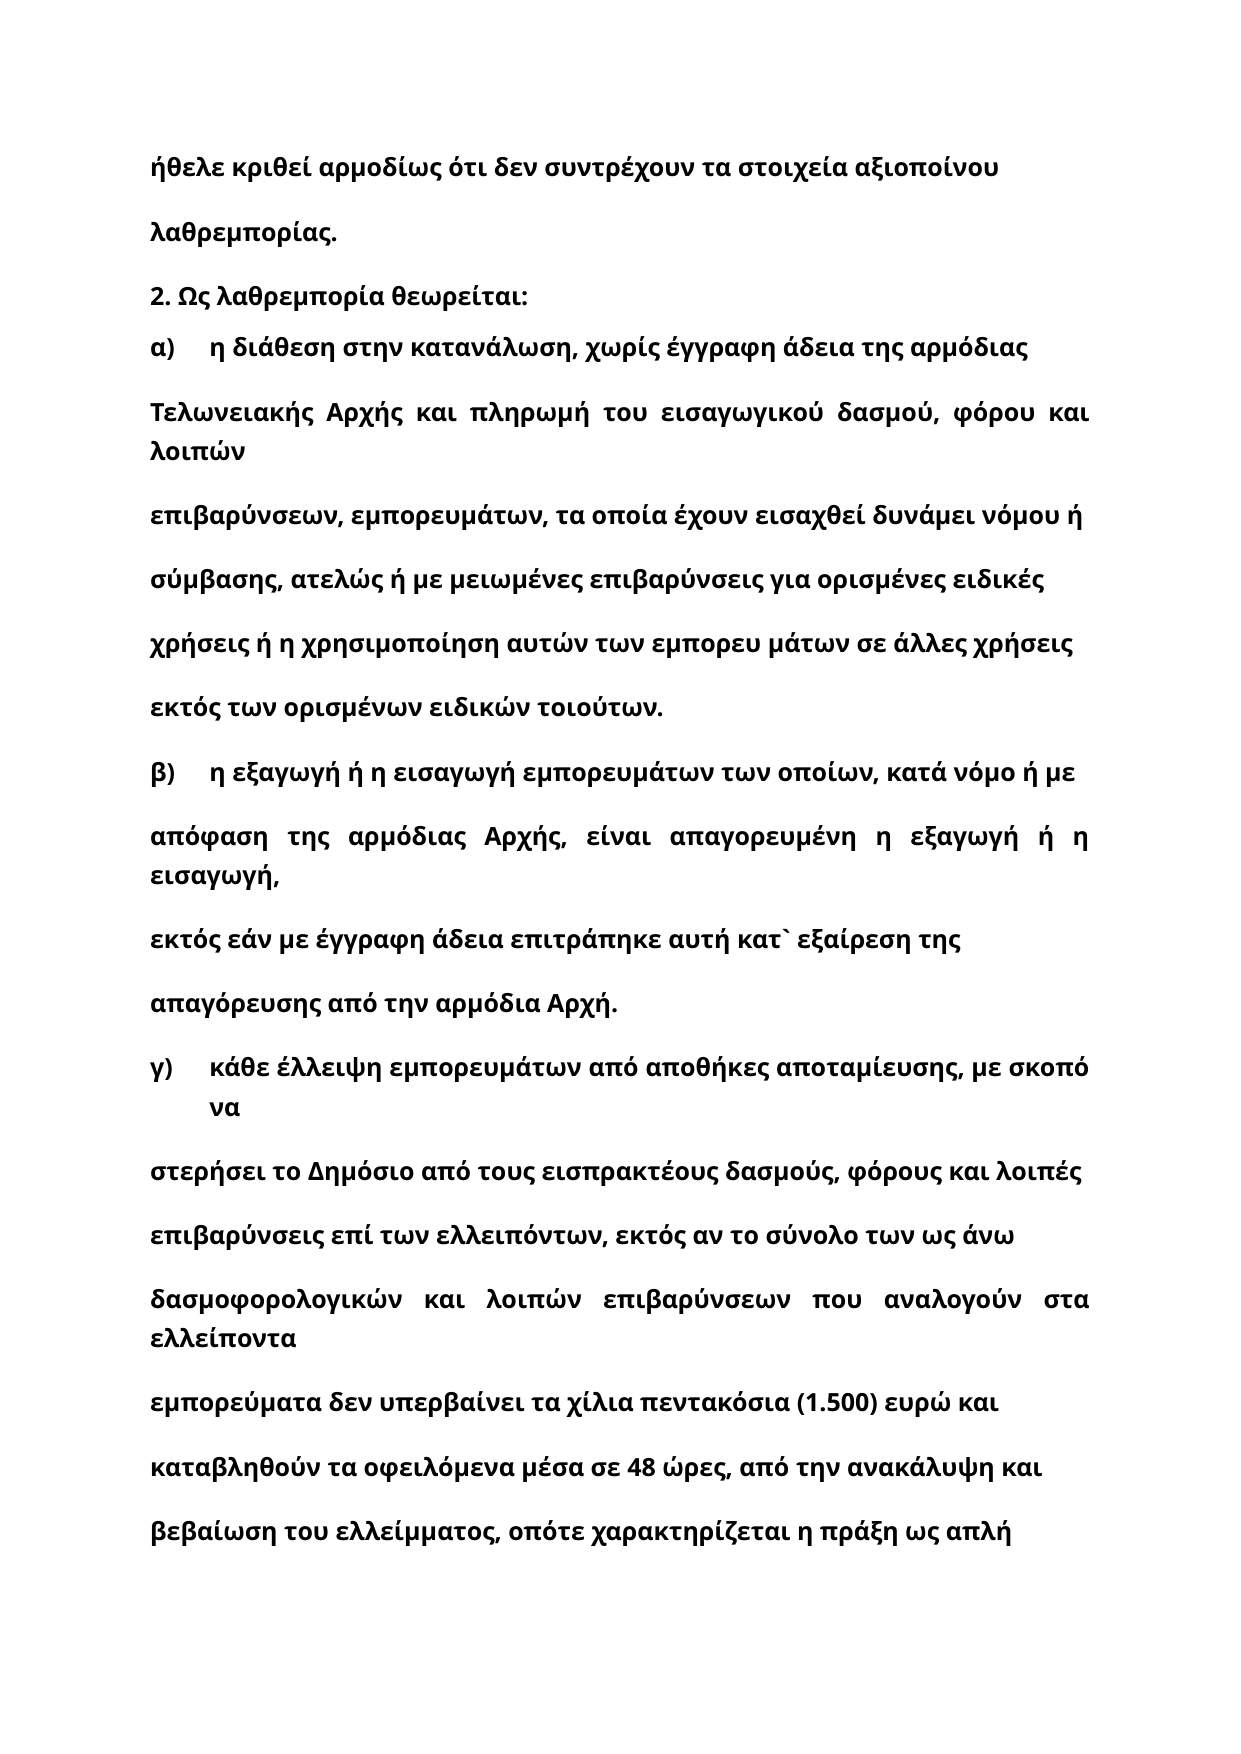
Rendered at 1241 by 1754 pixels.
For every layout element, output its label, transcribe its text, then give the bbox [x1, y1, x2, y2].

text Τελωνειακής Αρχής και πληρωμή του εισαγωγικού δασμού, φόρου και λοιπών [150, 394, 1090, 467]
text χρήσεις ή η χρησιμοποίηση αυτών των εμπορευ μάτων σε άλλες χρήσεις [150, 626, 1090, 660]
list α) η διάθεση στην κατανάλωση, χωρίς έγγραφη άδεια της αρμόδιας [150, 330, 1090, 364]
text δασμοφορολογικών και λοιπών επιβαρύνσεων που αναλογούν στα ελλείποντα [150, 1282, 1090, 1355]
text σύμβασης, ατελώς ή με μειωμένες επιβαρύνσεις για ορισμένες ειδικές [150, 562, 1090, 596]
text 2. Ως λαθρεμπορία θεωρείται: [150, 278, 1090, 312]
text εκτός των ορισμένων ειδικών τοιούτων. [150, 690, 1090, 724]
text βεβαίωση του ελλείμματος, οπότε χαρακτηρίζεται η πράξη ως απλή [150, 1513, 1090, 1547]
text εμπορεύματα δεν υπερβαίνει τα χίλια πεντακόσια (1.500) ευρώ και [150, 1385, 1090, 1419]
list γ) κάθε έλλειψη εμπορευμάτων από αποθήκες αποταμίευσης, με σκοπό να [150, 1050, 1090, 1123]
text απαγόρευσης από την αρμόδια Αρχή. [150, 986, 1090, 1020]
text απόφαση της αρμόδιας Αρχής, είναι απαγορευμένη η εξαγωγή ή η εισαγωγή, [150, 818, 1090, 892]
text επιβαρύνσεων, εμπορευμάτων, τα οποία έχουν εισαχθεί δυνάμει νόμου ή [150, 497, 1090, 532]
list β) η εξαγωγή ή η εισαγωγή εμπορευμάτων των οποίων, κατά νόμο ή με [150, 754, 1090, 788]
text επιβαρύνσεις επί των ελλειπόντων, εκτός αν το σύνολο των ως άνω [150, 1217, 1090, 1252]
text καταβληθούν τα οφειλόμενα μέσα σε 48 ώρες, από την ανακάλυψη και [150, 1449, 1090, 1483]
text εκτός εάν με έγγραφη άδεια επιτράπηκε αυτή κατ` εξαίρεση της [150, 922, 1090, 956]
text στερήσει το Δημόσιο από τους εισπρακτέους δασμούς, φόρους και λοιπές [150, 1153, 1090, 1187]
text ήθελε κριθεί αρμοδίως ότι δεν συντρέχουν τα στοιχεία αξιοποίνου [150, 150, 1090, 184]
text λαθρεμπορίας. [150, 214, 1090, 248]
